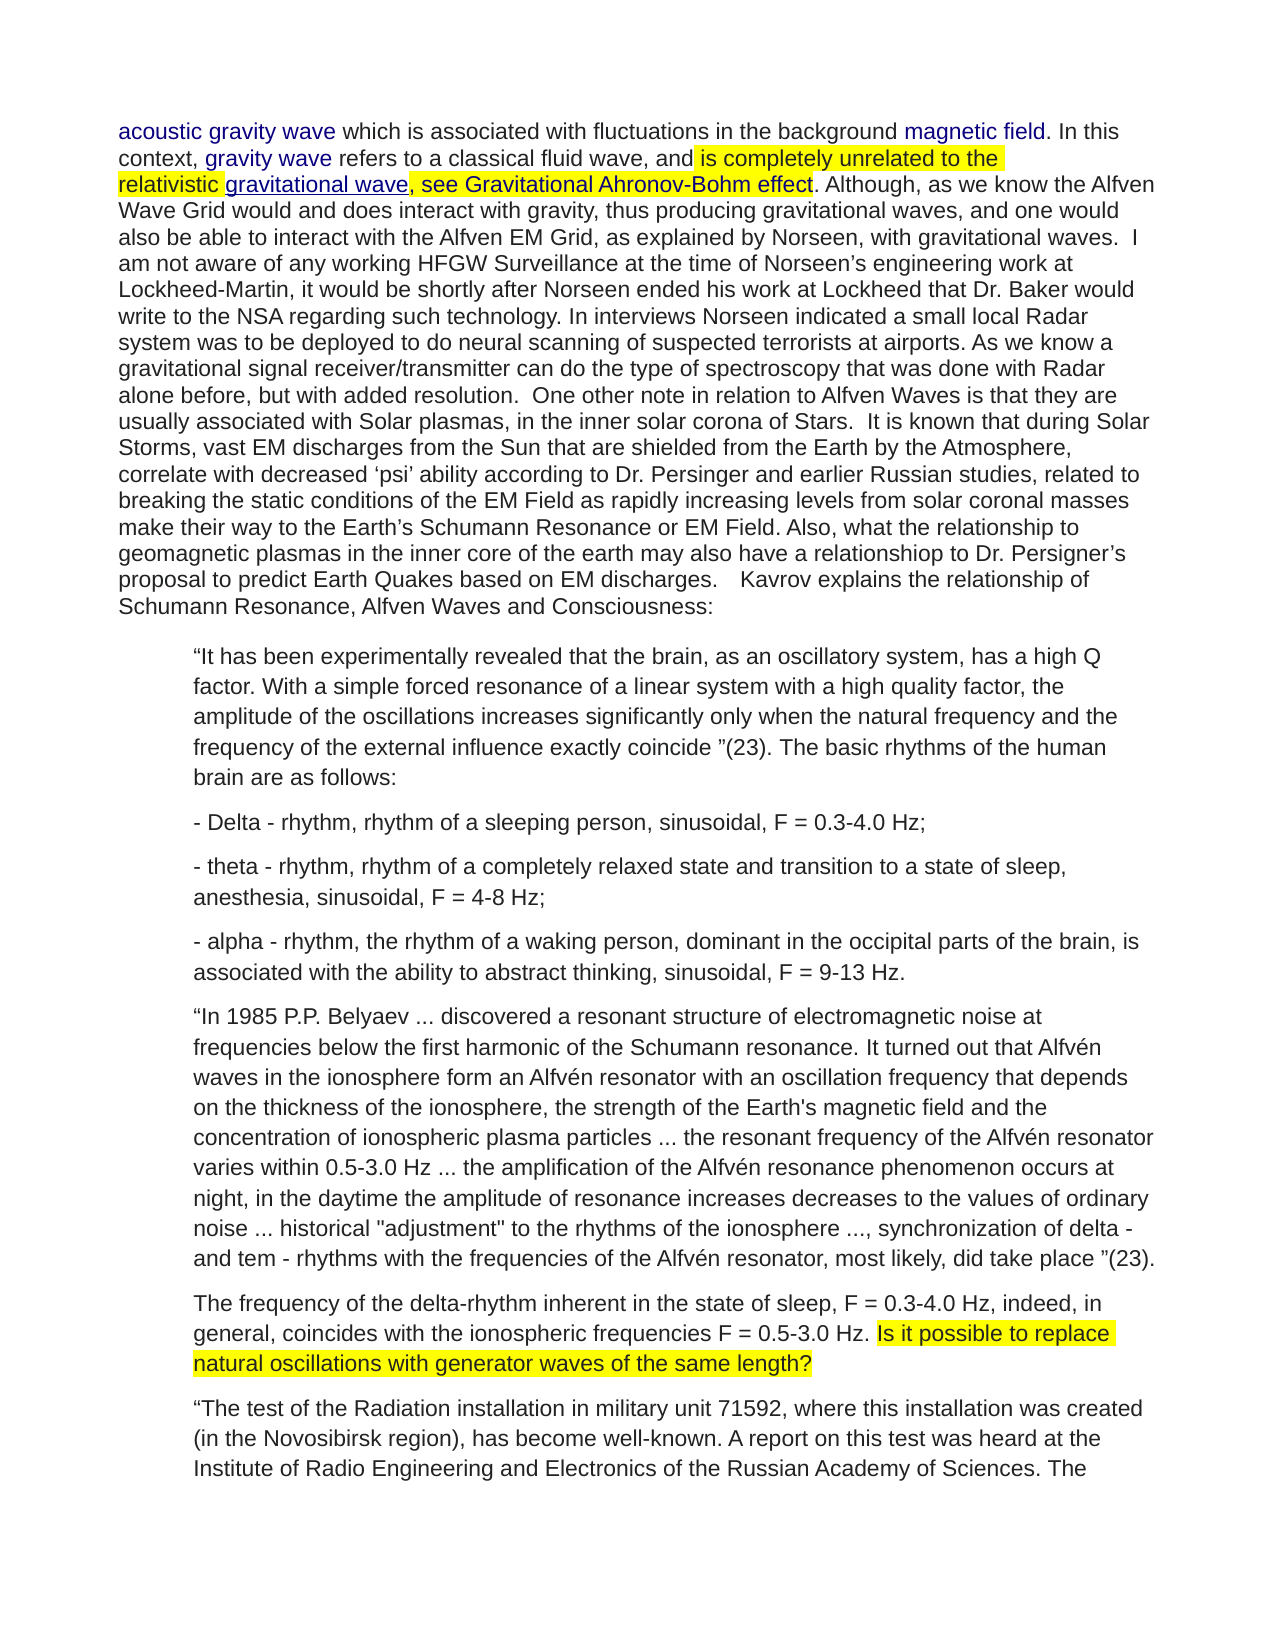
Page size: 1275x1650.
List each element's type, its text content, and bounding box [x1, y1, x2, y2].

text The frequency of the delta-rhythm inherent in the state of sleep, F = 0.3-4.0 Hz, indeed, in general, coincides with the ionospheric frequencies F = 0.5-3.0 Hz. Is it possible to replace natural oscillations with generator waves of the same length? [193, 1290, 1157, 1377]
text “The test of the Radiation installation in military unit 71592, where this installation was created (in the Novosibirsk region), has become well-known. A report on this test was heard at the Institute of Radio Engineering and Electronics of the Russian Academy of Sciences. The [193, 1395, 1157, 1482]
text - alpha - rhythm, the rhythm of a waking person, dominant in the occipital parts of the brain, is associated with the ability to abstract thinking, sinusoidal, F = 9-13 Hz. [193, 928, 1157, 985]
text - Delta - rhythm, rhythm of a sleeping person, sinusoidal, F = 0.3-4.0 Hz; [193, 808, 1157, 835]
text acoustic gravity wave which is associated with fluctuations in the background magnetic field. In this context, gravity wave refers to a classical fluid wave, and is completely unrelated to the relativistic gravitational wave, see Gravitational Ahronov-Bohm effect. Although, as we know the Alfven Wave Grid would and does interact with gravity, thus producing gravitational waves, and one would also be able to interact with the Alfven EM Grid, as explained by Norseen, with gravitational waves. I am not aware of any working HFGW Surveillance at the time of Norseen’s engineering work at Lockheed-Martin, it would be shortly after Norseen ended his work at Lockheed that Dr. Baker would write to the NSA regarding such technology. In interviews Norseen indicated a small local Radar system was to be deployed to do neural scanning of suspected terrorists at airports. As we know a gravitational signal receiver/transmitter can do the type of spectroscopy that was done with Radar alone before, but with added resolution. One other note in relation to Alfven Waves is that they are usually associated with Solar plasmas, in the inner solar corona of Stars. It is known that during Solar Storms, vast EM discharges from the Sun that are shielded from the Earth by the Atmosphere, correlate with decreased ‘psi’ ability according to Dr. Persinger and earlier Russian studies, related to breaking the static conditions of the EM Field as rapidly increasing levels from solar coronal masses make their way to the Earth’s Schumann Resonance or EM Field. Also, what the relationship to geomagnetic plasmas in the inner core of the earth may also have a relationshiop to Dr. Persigner’s proposal to predict Earth Quakes based on EM discharges. Kavrov explains the relationship of Schumann Resonance, Alfven Waves and Consciousness: [118, 118, 1157, 619]
text - theta - rhythm, rhythm of a completely relaxed state and transition to a state of sleep, anesthesia, sinusoidal, F = 4-8 Hz; [193, 853, 1157, 910]
text “In 1985 P.P. Belyaev ... discovered a resonant structure of electromagnetic noise at frequencies below the first harmonic of the Schumann resonance. It turned out that Alfvén waves in the ionosphere form an Alfvén resonator with an oscillation frequency that depends on the thickness of the ionosphere, the strength of the Earth's magnetic field and the concentration of ionospheric plasma particles ... the resonant frequency of the Alfvén resonator varies within 0.5-3.0 Hz ... the amplification of the Alfvén resonance phenomenon occurs at night, in the daytime the amplitude of resonance increases decreases to the values ​​of ordinary noise ... historical "adjustment" to the rhythms of the ionosphere ..., synchronization of delta - and tem - rhythms with the frequencies of the Alfvén resonator, most likely, did take place ”(23). [193, 1003, 1157, 1271]
text “It has been experimentally revealed that the brain, as an oscillatory system, has a high Q factor. With a simple forced resonance of a linear system with a high quality factor, the amplitude of the oscillations increases significantly only when the natural frequency and the frequency of the external influence exactly coincide ”(23). The basic rhythms of the human brain are as follows: [193, 643, 1157, 790]
